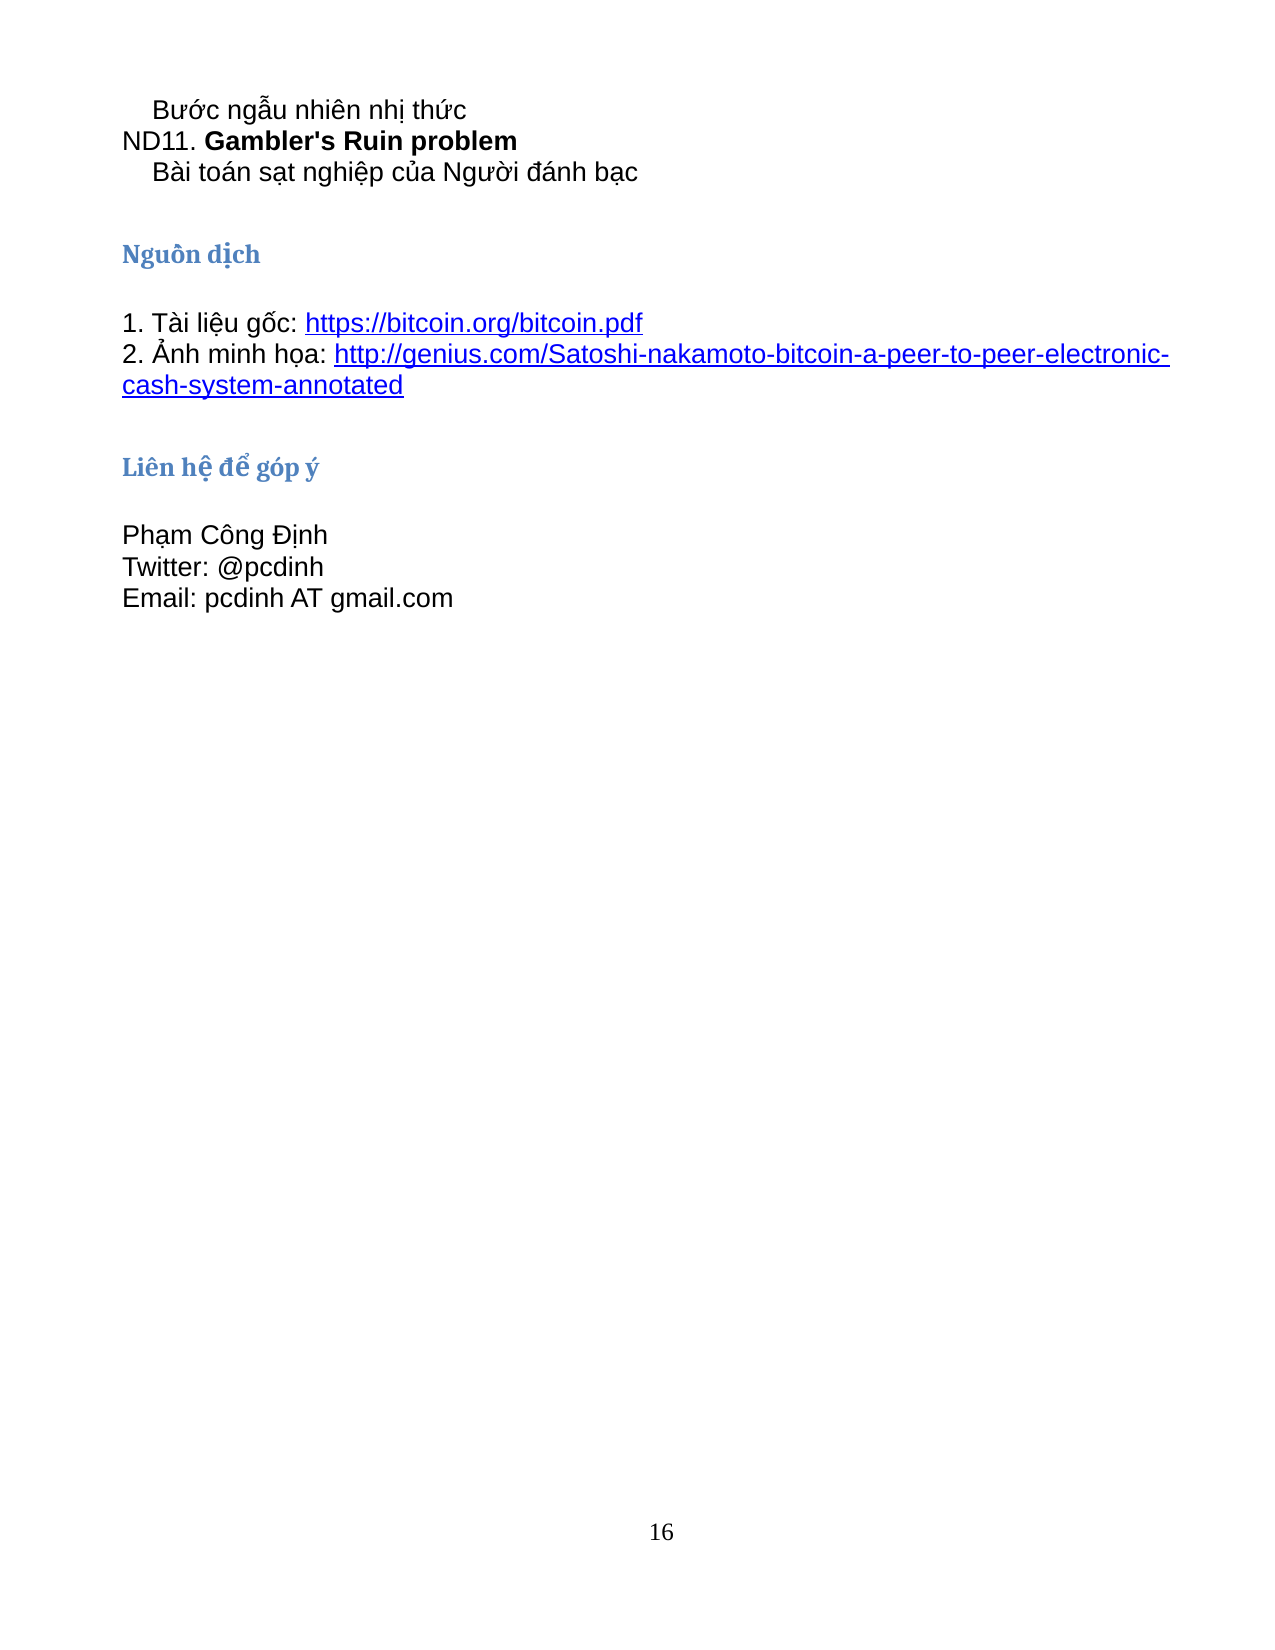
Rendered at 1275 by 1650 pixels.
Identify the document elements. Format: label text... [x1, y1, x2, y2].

text ND11. Gambler's Ruin problem [122, 125, 1200, 156]
text Twitter: @pcdinh [122, 551, 1200, 582]
subtitle Liên hệ để góp ý [122, 452, 1200, 483]
text Bài toán sạt nghiệp của Người đánh bạc [122, 156, 1200, 187]
text Phạm Công Định [122, 519, 1200, 551]
text Bước ngẫu nhiên nhị thức [122, 94, 1200, 125]
text 2. Ảnh minh họa: http://genius.com/Satoshi-nakamoto-bitcoin-a-peer-to-peer-electronic-cash-system-annotated [122, 338, 1200, 400]
text Email: pcdinh AT gmail.com [122, 582, 1200, 613]
subtitle Nguồn dịch [122, 239, 1200, 271]
text 1. Tài liệu gốc: https://bitcoin.org/bitcoin.pdf [122, 307, 1200, 338]
